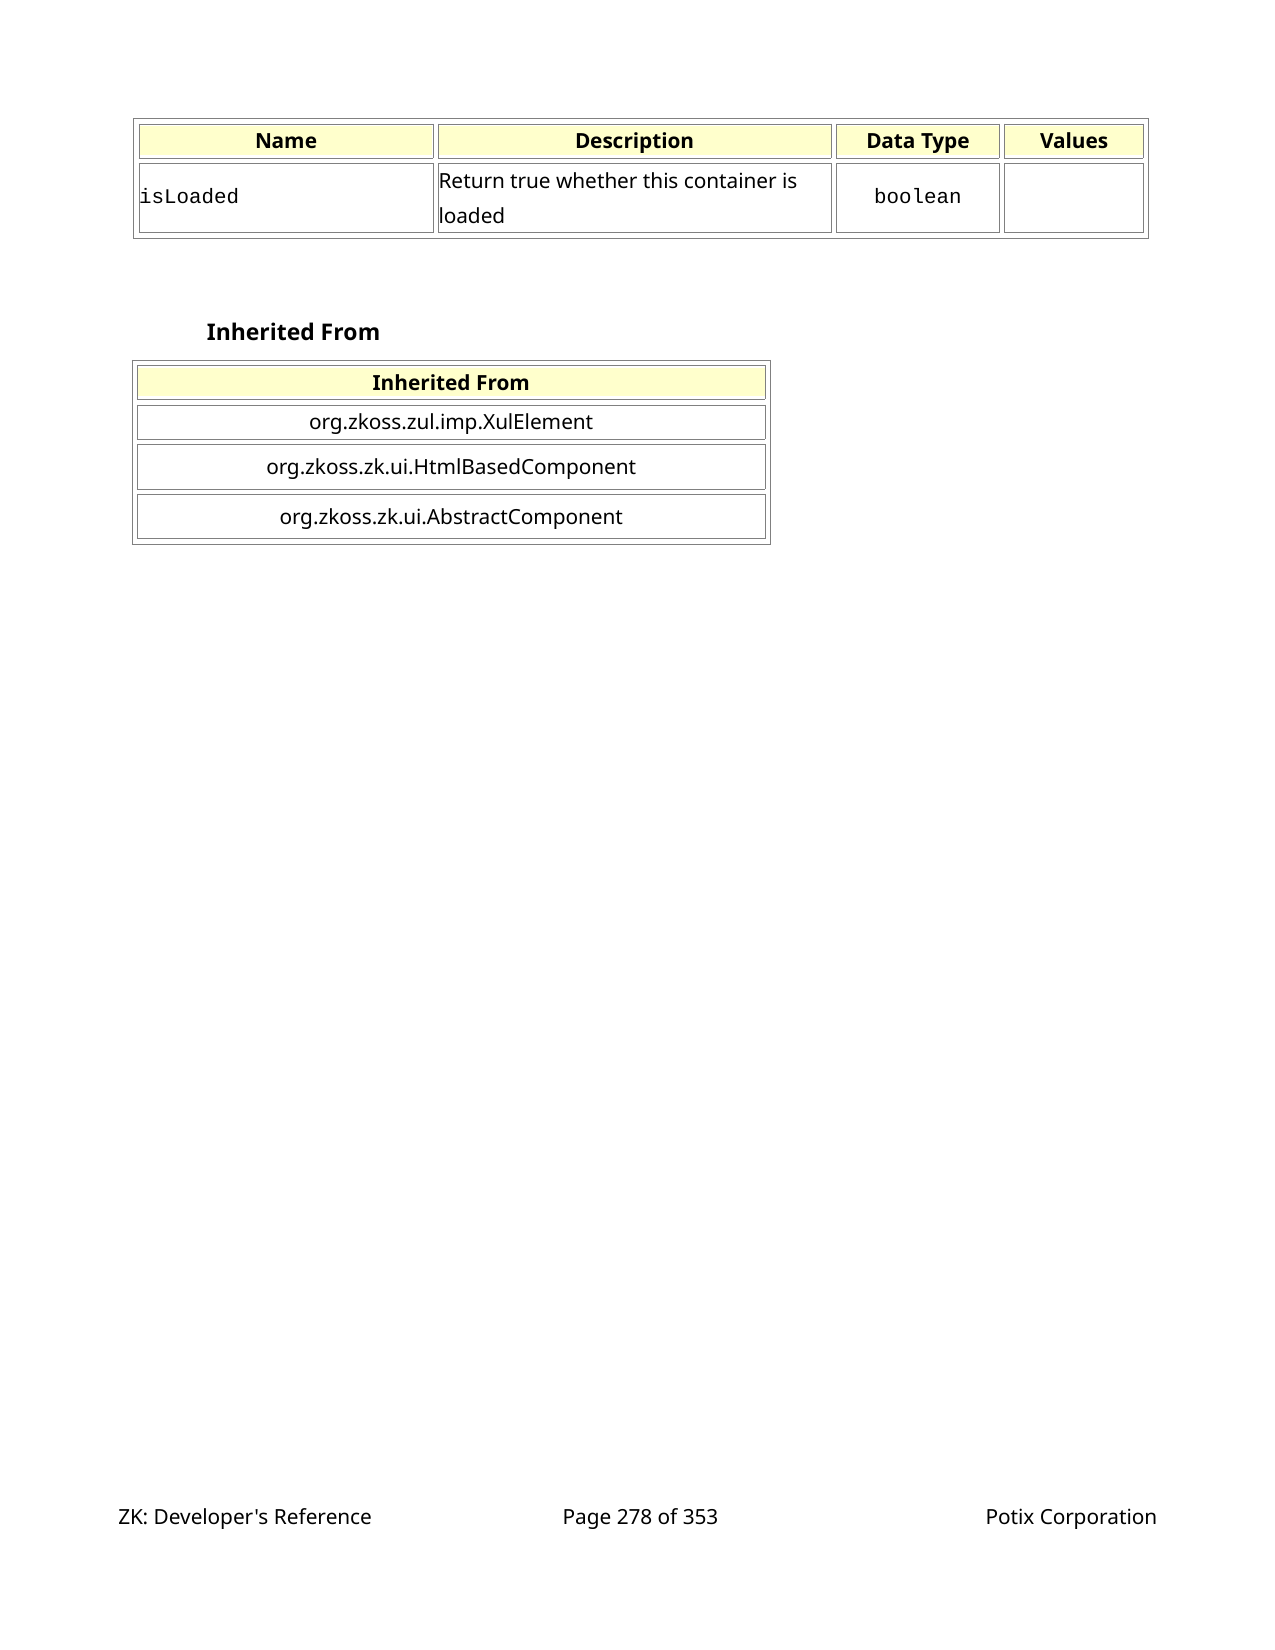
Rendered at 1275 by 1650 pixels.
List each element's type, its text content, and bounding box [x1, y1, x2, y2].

table_cell org.zkoss.zk.ui.AbstractComponent [134, 489, 768, 538]
table_header Values [1002, 119, 1146, 158]
table_header Inherited From [134, 361, 768, 399]
table_cell boolean [834, 158, 1002, 232]
table_cell [1002, 158, 1146, 232]
table_cell [1005, 164, 1143, 232]
table_cell Return true whether this container is loaded [435, 158, 833, 232]
table_header Description [435, 119, 833, 158]
table_cell isLoaded [136, 158, 435, 232]
subtitle Inherited From [207, 316, 1157, 347]
table_cell org.zkoss.zk.ui.HtmlBasedComponent [134, 439, 768, 488]
table_header Data Type [834, 119, 1002, 158]
table_header Name [136, 119, 435, 158]
table_cell org.zkoss.zul.imp.XulElement [134, 399, 768, 439]
